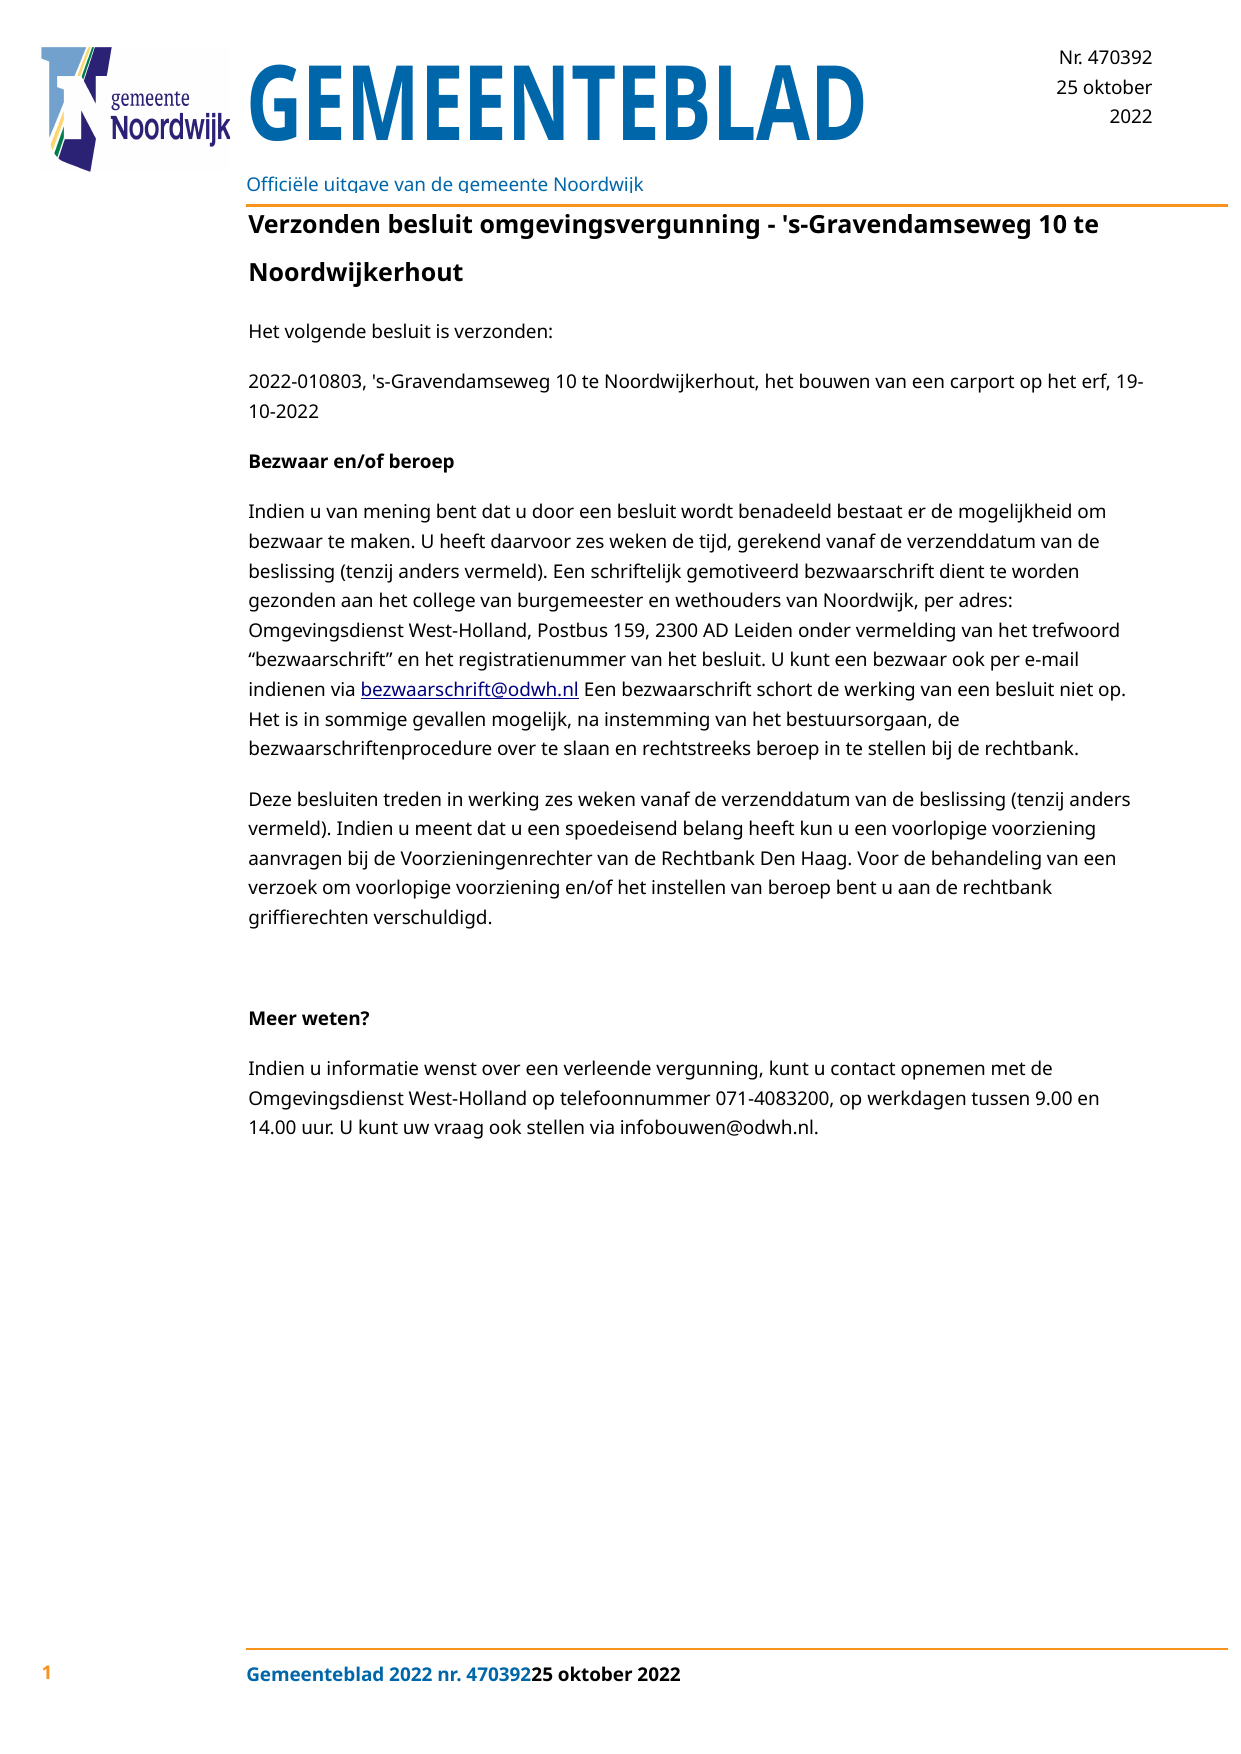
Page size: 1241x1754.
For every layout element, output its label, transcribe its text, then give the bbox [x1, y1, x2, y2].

picture [41, 47, 231, 172]
text Meer weten? [248, 1005, 1152, 1031]
text Verzonden besluit omgevingsvergunning - 's-Gravendamseweg 10 te Noordwijkerhout [248, 207, 1152, 288]
text Bezwaar en/of beroep [248, 448, 1152, 474]
text Deze besluiten treden in werking zes weken vanaf de verzenddatum van de beslissing (tenzij anders vermeld). Indien u meent dat u een spoedeisend belang heeft kun u een voorlopige voorziening aanvragen bij de Voorzieningenrechter van de Rechtbank Den Haag. Voor de behandeling van een verzoek om voorlopige voorziening en/of het instellen van beroep bent u aan de rechtbank griffierechten verschuldigd. [248, 786, 1152, 930]
text 2022-010803, 's-Gravendamseweg 10 te Noordwijkerhout, het bouwen van een carport op het erf, 19-10-2022 [248, 368, 1152, 424]
text Het volgende besluit is verzonden: [248, 318, 1152, 344]
text Indien u van mening bent dat u door een besluit wordt benadeeld bestaat er de mogelijkheid om bezwaar te maken. U heeft daarvoor zes weken de tijd, gerekend vanaf de verzenddatum van de beslissing (tenzij anders vermeld). Een schriftelijk gemotiveerd bezwaarschrift dient te worden gezonden aan het college van burgemeester en wethouders van Noordwijk, per adres: Omgevingsdienst West-Holland, Postbus 159, 2300 AD Leiden onder vermelding van het trefwoord “bezwaarschrift” en het registratienummer van het besluit. U kunt een bezwaar ook per e-mail indienen via bezwaarschrift@odwh.nl Een bezwaarschrift schort de werking van een besluit niet op. Het is in sommige gevallen mogelijk, na instemming van het bestuursorgaan, de bezwaarschriftenprocedure over te slaan en rechtstreeks beroep in te stellen bij de rechtbank. [248, 499, 1152, 761]
text Indien u informatie wenst over een verleende vergunning, kunt u contact opnemen met de Omgevingsdienst West-Holland op telefoonnummer 071-4083200, op werkdagen tussen 9.00 en 14.00 uur. U kunt uw vraag ook stellen via infobouwen@odwh.nl. [248, 1055, 1152, 1140]
